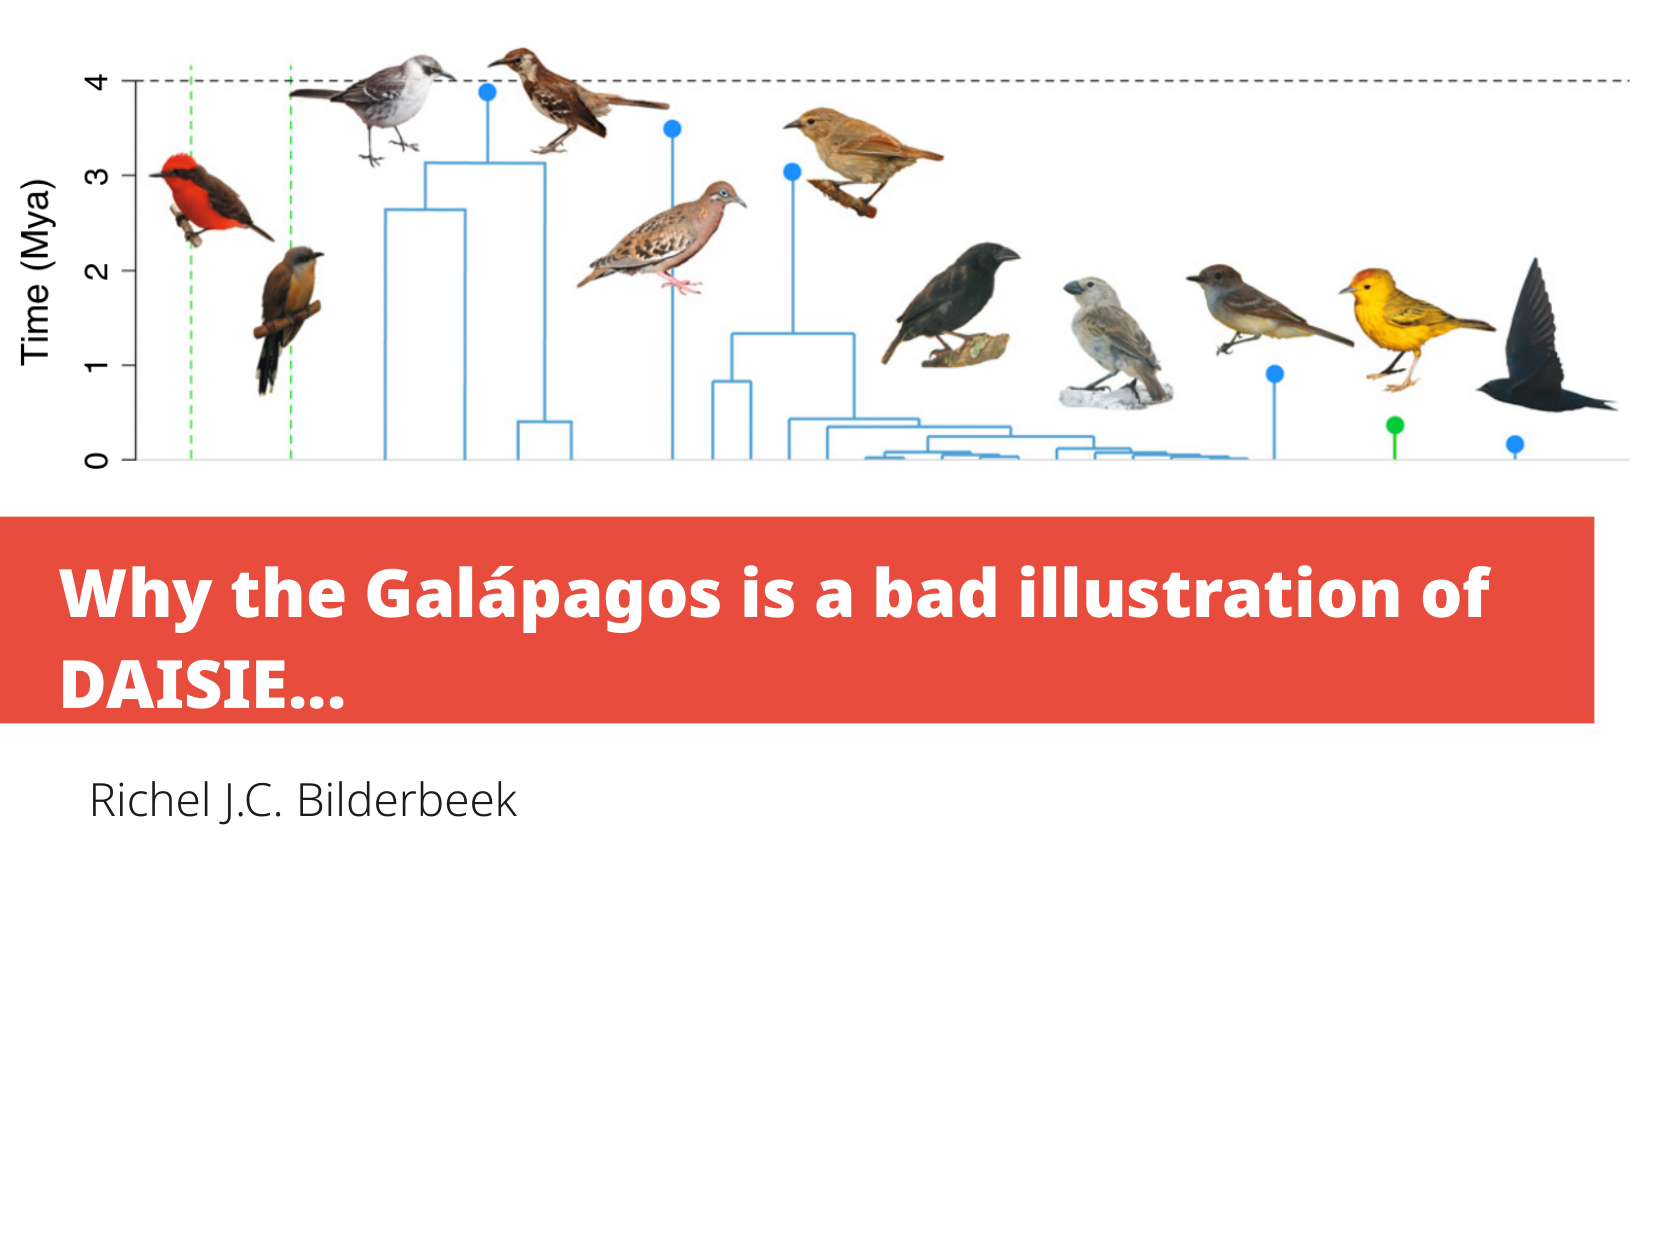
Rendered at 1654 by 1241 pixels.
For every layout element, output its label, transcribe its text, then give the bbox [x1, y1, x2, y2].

picture [20, 47, 1630, 469]
title Why the Galápagos is a bad illustration of DAISIE... [59, 546, 1595, 694]
subtitle Richel J.C. Bilderbeek [88, 767, 1595, 1182]
